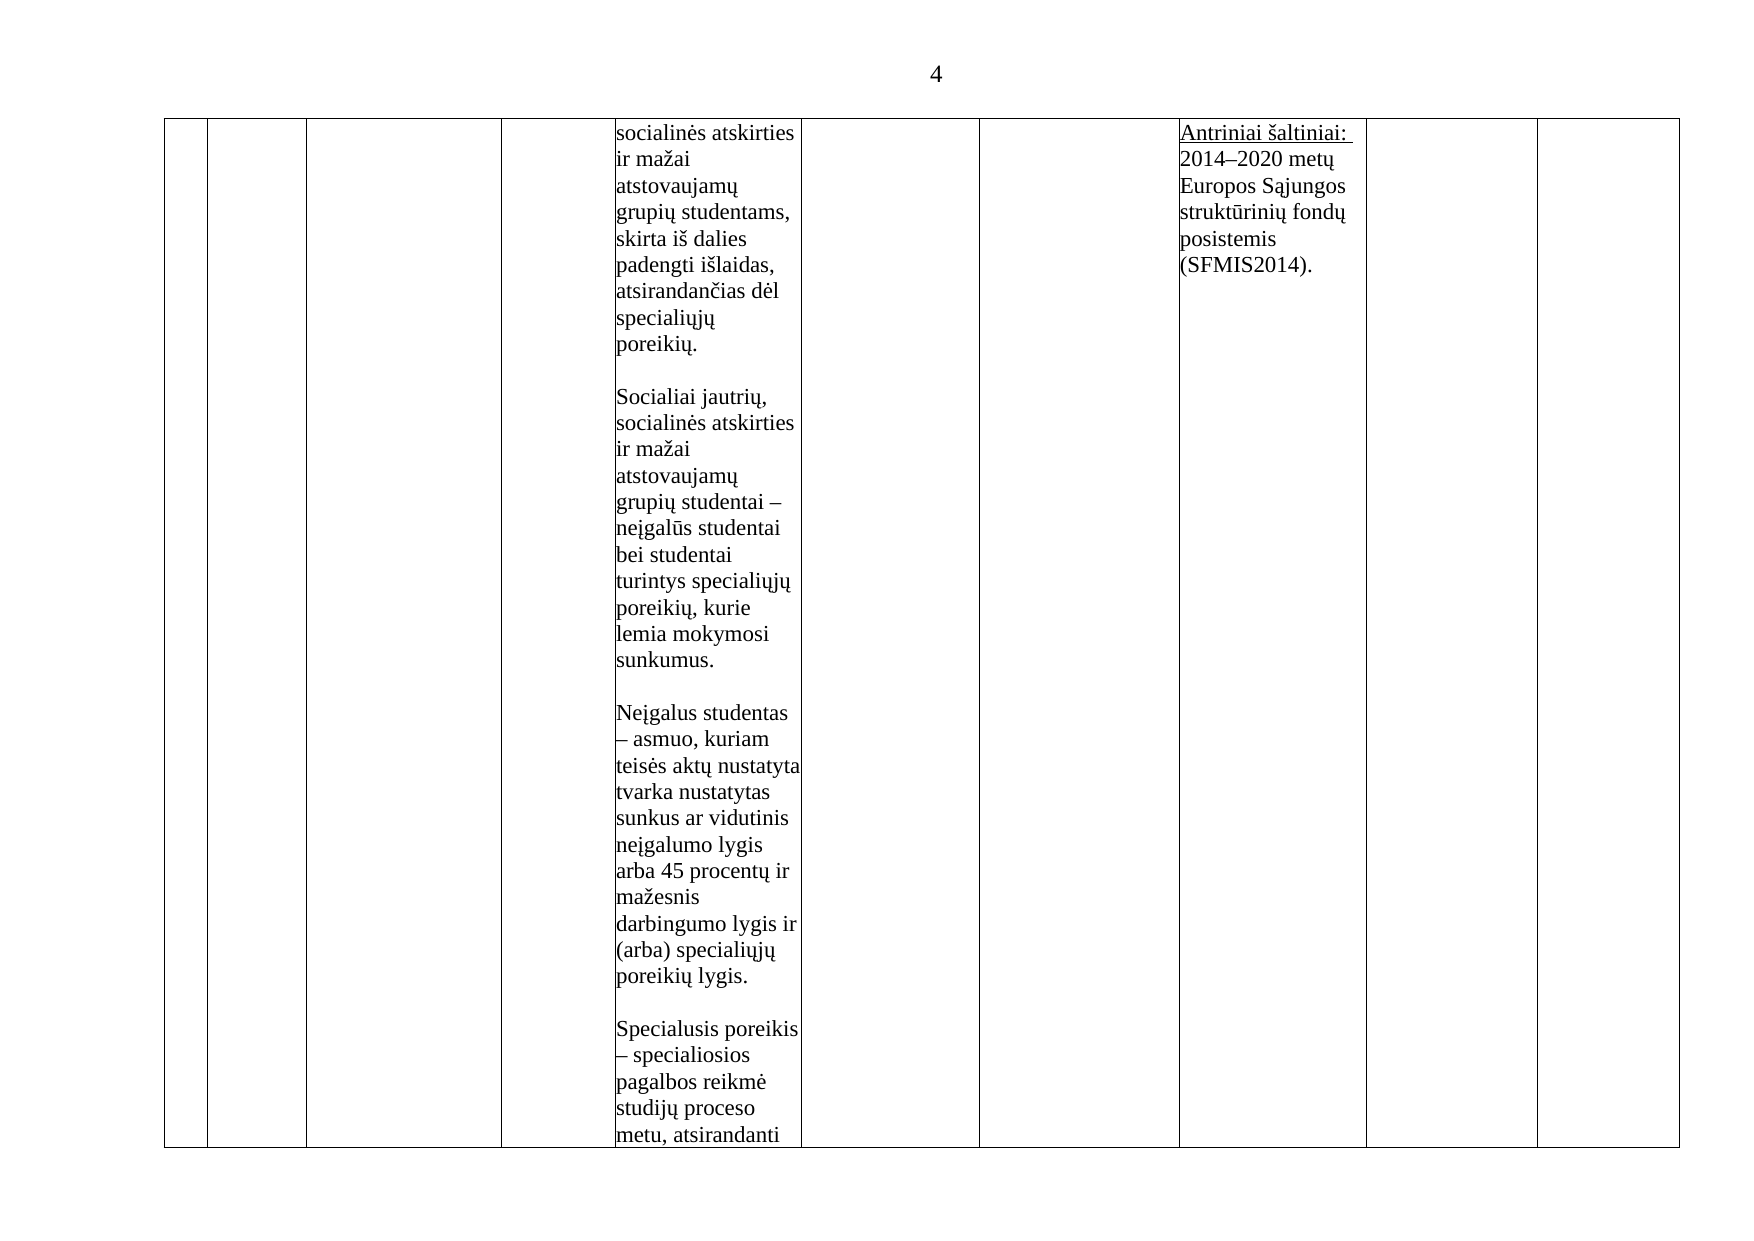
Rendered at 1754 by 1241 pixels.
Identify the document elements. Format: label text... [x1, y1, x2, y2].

table_cell [1538, 119, 1679, 1147]
table_cell [802, 119, 979, 1147]
table_cell [980, 119, 1179, 1147]
table_cell [1367, 119, 1537, 1147]
table_cell [165, 119, 207, 1147]
table_cell Antriniai šaltiniai: 2014–2020 metų Europos Sąjungos struktūrinių fondų posistemis (SFMIS2014). [1180, 119, 1366, 1147]
table_cell socialinės atskirties ir mažai atstovaujamų grupių studentams, skirta iš dalies padengti išlaidas, atsirandančias dėl specialiųjų poreikių. Socialiai jautrių, socialinės atskirties ir mažai atstovaujamų grupių studentai – neįgalūs studentai bei studentai turintys specialiųjų poreikių, kurie lemia mokymosi sunkumus. Neįgalus studentas – asmuo, kuriam teisės aktų nustatyta tvarka nustatytas sunkus ar vidutinis neįgalumo lygis arba 45 procentų ir mažesnis darbingumo lygis ir (arba) specialiųjų poreikių lygis. Specialusis poreikis – specialiosios pagalbos reikmė studijų proceso metu, atsirandanti [616, 119, 801, 1147]
table_cell [208, 119, 306, 1147]
table_cell [502, 119, 615, 1147]
table_cell [307, 119, 501, 1147]
